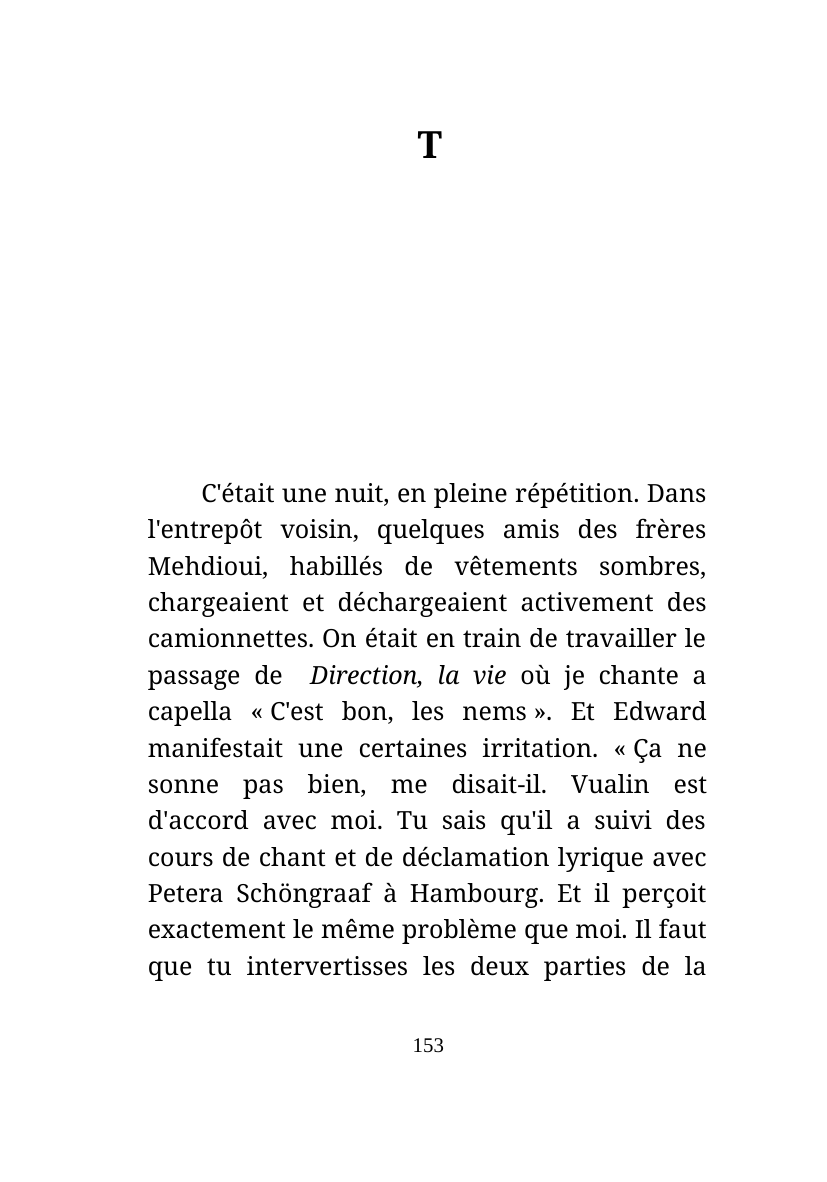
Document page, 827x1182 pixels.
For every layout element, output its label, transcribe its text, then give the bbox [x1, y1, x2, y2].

text C'était une nuit, en pleine répétition. Dans l'entrepôt voisin, quelques amis des frères Mehdioui, habillés de vêtements sombres, chargeaient et déchargeaient activement des camionnettes. On était en train de travailler le passage de Direction, la vie où je chante a capella « C'est bon, les nems ». Et Edward manifestait une certaines irritation. « Ça ne sonne pas bien, me disait‑il. Vualin est d'accord avec moi. Tu sais qu'il a suivi des cours de chant et de déclamation lyrique avec Petera Schöngraaf à Hambourg. Et il perçoit exactement le même problème que moi. Il faut que tu intervertisses les deux parties de la [148, 476, 707, 982]
text T [151, 118, 709, 169]
